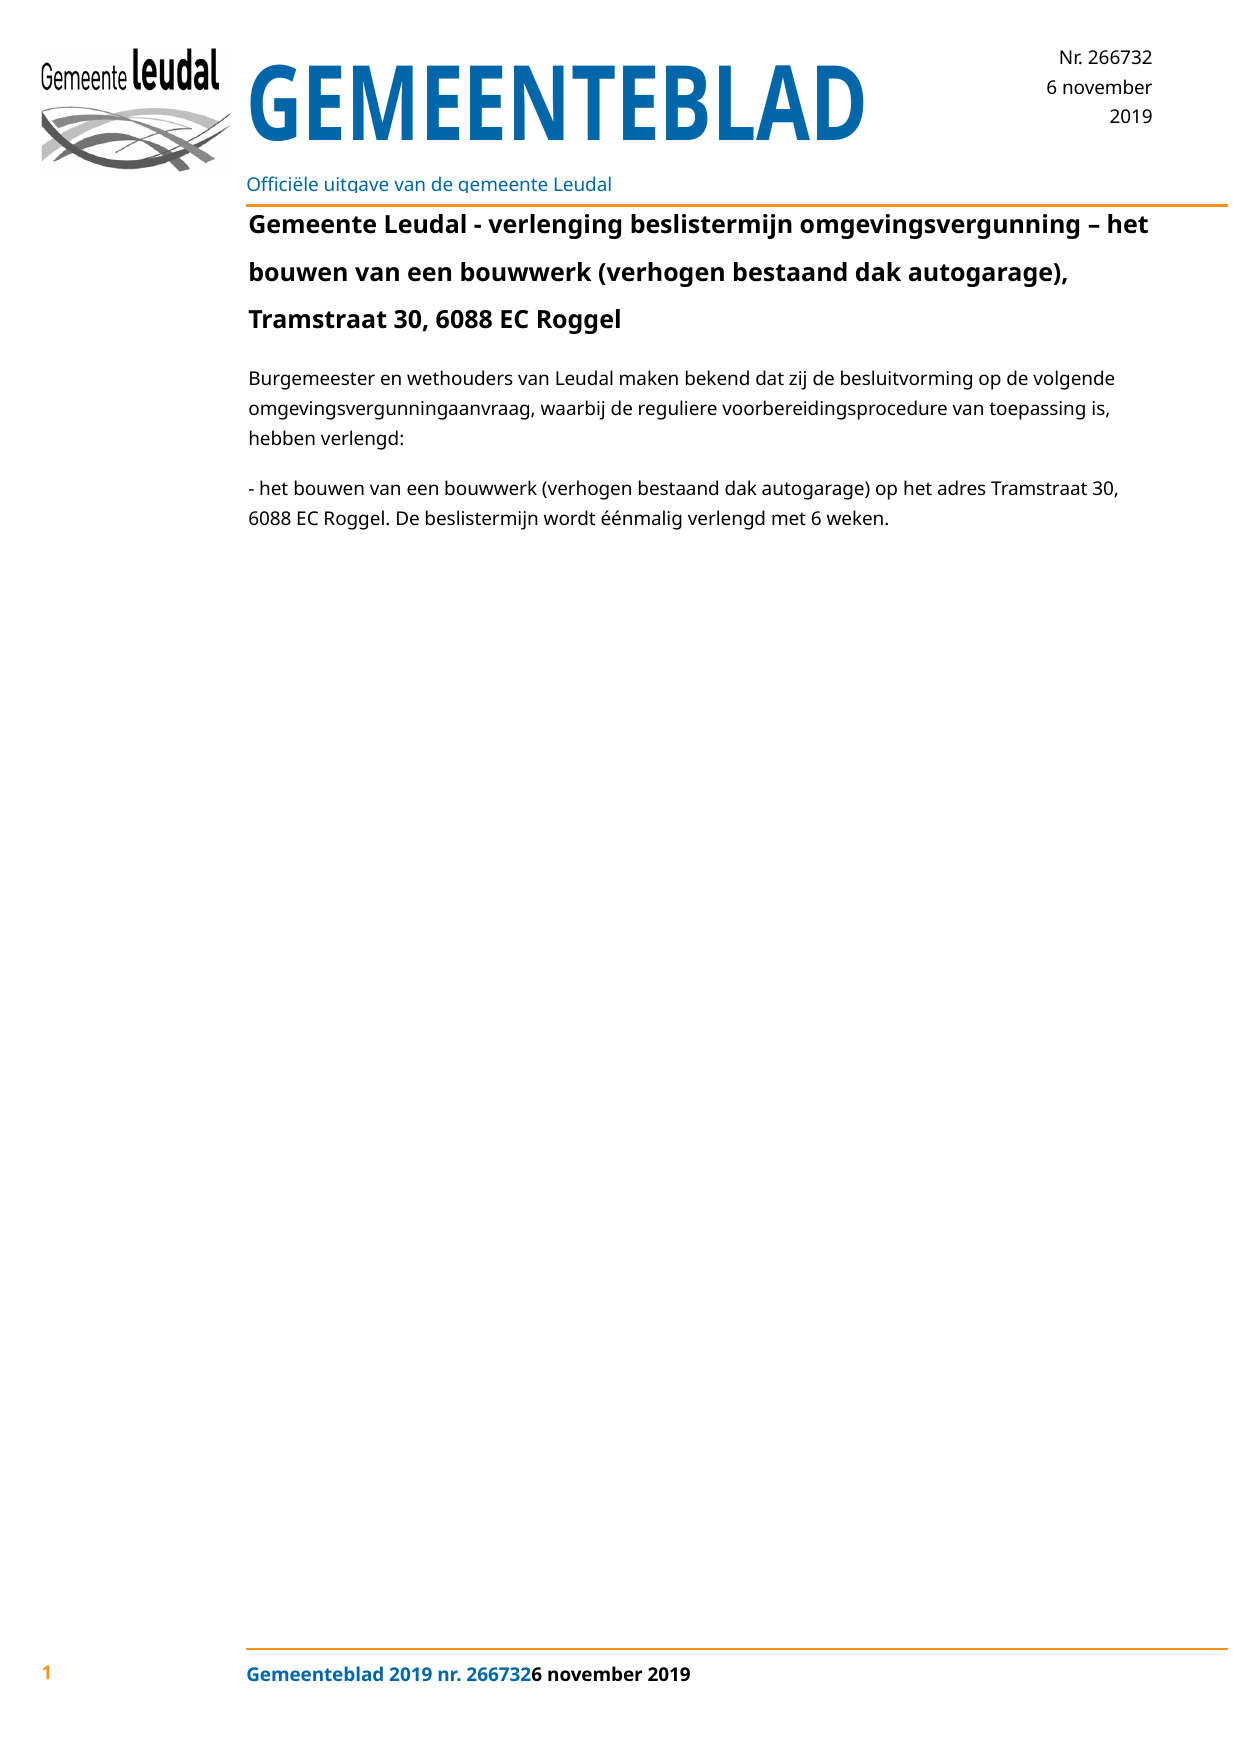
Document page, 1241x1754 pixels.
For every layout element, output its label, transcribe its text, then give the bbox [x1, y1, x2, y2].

text Burgemeester en wethouders van Leudal maken bekend dat zij de besluitvorming op de volgende omgevingsvergunningaanvraag, waarbij de reguliere voorbereidingsprocedure van toepassing is, hebben verlengd: [248, 366, 1152, 450]
text - het bouwen van een bouwwerk (verhogen bestaand dak autogarage) op het adres Tramstraat 30, 6088 EC Roggel. De beslistermijn wordt éénmalig verlengd met 6 weken. [248, 475, 1152, 530]
text Gemeente Leudal - verlenging beslistermijn omgevingsvergunning – het bouwen van een bouwwerk (verhogen bestaand dak autogarage), Tramstraat 30, 6088 EC Roggel [248, 207, 1152, 336]
picture [41, 47, 231, 172]
